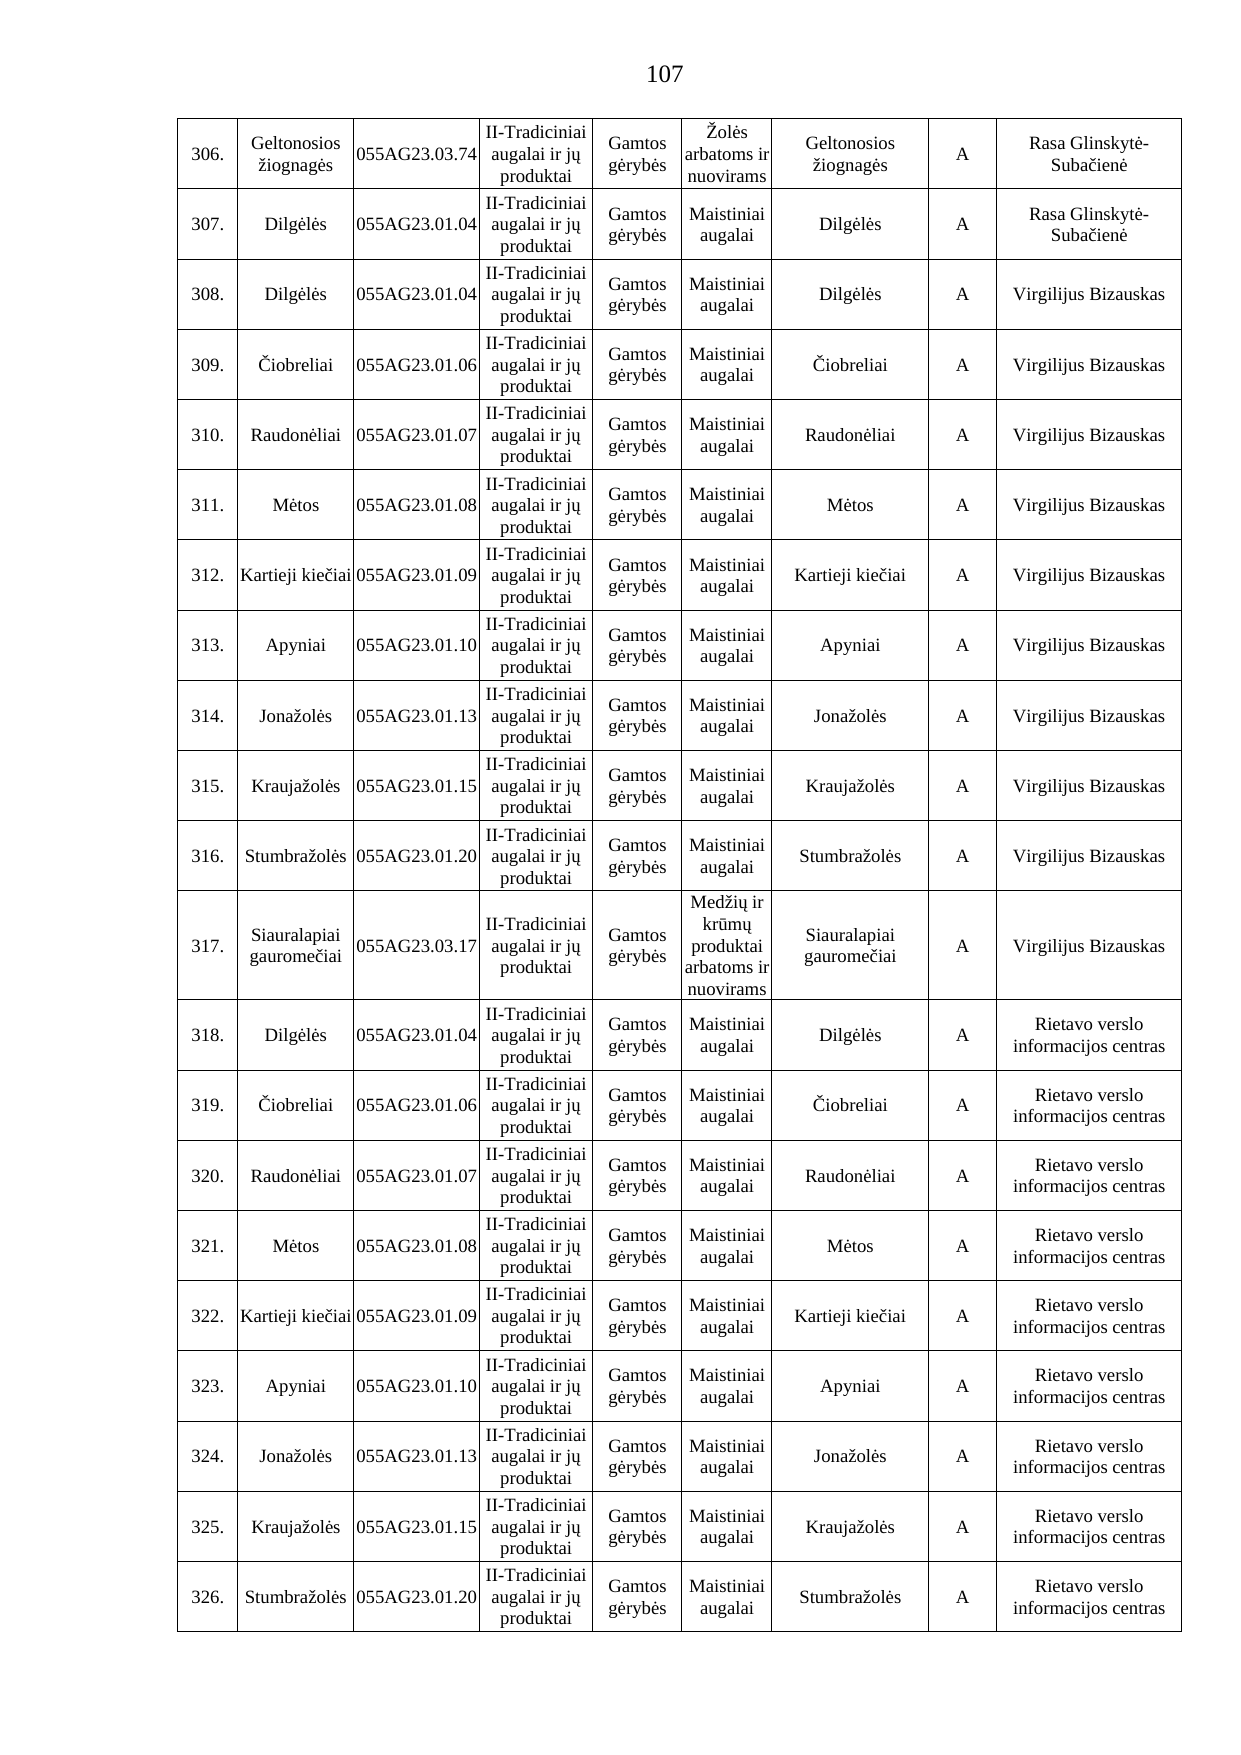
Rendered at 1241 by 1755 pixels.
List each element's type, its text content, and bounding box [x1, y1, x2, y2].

table_cell A [929, 400, 996, 469]
table_cell 055AG23.01.08 [354, 470, 479, 539]
table_cell A [929, 1351, 996, 1421]
table_cell Dilgėlės [772, 189, 928, 258]
table_cell 323. [178, 1351, 237, 1421]
table_cell Stumbražolės [772, 821, 928, 890]
table_cell Gamtos gėrybės [593, 1000, 681, 1069]
table_cell II-Tradiciniai augalai ir jų produktai [480, 1492, 592, 1561]
table_cell Kraujažolės [238, 751, 353, 820]
table_cell 055AG23.01.09 [354, 1281, 479, 1350]
table_cell II-Tradiciniai augalai ir jų produktai [480, 611, 592, 680]
table_cell II-Tradiciniai augalai ir jų produktai [480, 1351, 592, 1421]
table_cell Virgilijus Bizauskas [997, 681, 1181, 750]
table_cell 055AG23.01.10 [354, 1351, 479, 1421]
table_cell Maistiniai augalai [682, 330, 771, 399]
table_cell II-Tradiciniai augalai ir jų produktai [480, 1211, 592, 1280]
table_cell Maistiniai augalai [682, 681, 771, 750]
table_cell Jonažolės [238, 681, 353, 750]
table_cell II-Tradiciniai augalai ir jų produktai [480, 1071, 592, 1140]
table_cell Rasa Glinskytė-Subačienė [997, 119, 1181, 188]
table_cell Virgilijus Bizauskas [997, 611, 1181, 680]
table_cell Gamtos gėrybės [593, 1562, 681, 1631]
table_cell Maistiniai augalai [682, 260, 771, 329]
table_cell Gamtos gėrybės [593, 400, 681, 469]
table_cell Raudonėliai [238, 400, 353, 469]
table_cell Siauralapiai gauromečiai [238, 891, 353, 999]
table_cell Maistiniai augalai [682, 1351, 771, 1421]
table_cell Kartieji kiečiai [772, 540, 928, 609]
table_cell A [929, 891, 996, 999]
table_cell 317. [178, 891, 237, 999]
table_cell Maistiniai augalai [682, 400, 771, 469]
table_cell Mėtos [238, 470, 353, 539]
table_cell Gamtos gėrybės [593, 611, 681, 680]
table_cell Apyniai [772, 1351, 928, 1421]
table_cell 055AG23.01.04 [354, 260, 479, 329]
table_cell Gamtos gėrybės [593, 1492, 681, 1561]
table_cell 326. [178, 1562, 237, 1631]
table_cell A [929, 681, 996, 750]
table_cell Raudonėliai [238, 1141, 353, 1210]
table_cell Gamtos gėrybės [593, 189, 681, 258]
table_cell Maistiniai augalai [682, 470, 771, 539]
table_cell Virgilijus Bizauskas [997, 540, 1181, 609]
table_cell Rietavo verslo informacijos centras [997, 1071, 1181, 1140]
table_cell Kraujažolės [772, 1492, 928, 1561]
table_cell A [929, 1141, 996, 1210]
table_cell Virgilijus Bizauskas [997, 400, 1181, 469]
table_cell A [929, 119, 996, 188]
table_cell Virgilijus Bizauskas [997, 821, 1181, 890]
table_cell 325. [178, 1492, 237, 1561]
table_cell A [929, 330, 996, 399]
table_cell Mėtos [772, 1211, 928, 1280]
table_cell A [929, 189, 996, 258]
table_cell Virgilijus Bizauskas [997, 891, 1181, 999]
table_cell 310. [178, 400, 237, 469]
table_cell Kartieji kiečiai [238, 540, 353, 609]
table_cell 311. [178, 470, 237, 539]
table_cell Maistiniai augalai [682, 611, 771, 680]
table_cell 309. [178, 330, 237, 399]
table_cell Maistiniai augalai [682, 540, 771, 609]
table_cell 306. [178, 119, 237, 188]
table_cell 318. [178, 1000, 237, 1069]
table_cell Žolės arbatoms ir nuovirams [682, 119, 771, 188]
table_cell 055AG23.03.74 [354, 119, 479, 188]
table_cell Čiobreliai [238, 1071, 353, 1140]
table_cell Kartieji kiečiai [772, 1281, 928, 1350]
table_cell Dilgėlės [238, 1000, 353, 1069]
table_cell Geltonosios žiognagės [238, 119, 353, 188]
table_cell Maistiniai augalai [682, 189, 771, 258]
table_cell A [929, 1000, 996, 1069]
table_cell Gamtos gėrybės [593, 821, 681, 890]
table_cell II-Tradiciniai augalai ir jų produktai [480, 751, 592, 820]
table_cell Virgilijus Bizauskas [997, 470, 1181, 539]
table_cell 322. [178, 1281, 237, 1350]
table_cell 055AG23.01.04 [354, 1000, 479, 1069]
table_cell Gamtos gėrybės [593, 1141, 681, 1210]
table_cell A [929, 1071, 996, 1140]
table_cell 055AG23.01.07 [354, 1141, 479, 1210]
table_cell Apyniai [772, 611, 928, 680]
table_cell Maistiniai augalai [682, 1281, 771, 1350]
table_cell Maistiniai augalai [682, 1211, 771, 1280]
table_cell Čiobreliai [238, 330, 353, 399]
table_cell Gamtos gėrybės [593, 119, 681, 188]
table_cell Virgilijus Bizauskas [997, 330, 1181, 399]
table_cell 055AG23.03.17 [354, 891, 479, 999]
table_cell II-Tradiciniai augalai ir jų produktai [480, 189, 592, 258]
table_cell A [929, 1492, 996, 1561]
table_cell Rietavo verslo informacijos centras [997, 1562, 1181, 1631]
table_cell Čiobreliai [772, 330, 928, 399]
table_cell Gamtos gėrybės [593, 260, 681, 329]
table_cell Rietavo verslo informacijos centras [997, 1351, 1181, 1421]
table_cell 055AG23.01.13 [354, 681, 479, 750]
table_cell Kraujažolės [238, 1492, 353, 1561]
table_cell Gamtos gėrybės [593, 540, 681, 609]
table_cell Dilgėlės [238, 189, 353, 258]
table_cell Jonažolės [238, 1422, 353, 1491]
table_cell A [929, 470, 996, 539]
table_cell 307. [178, 189, 237, 258]
table_cell 313. [178, 611, 237, 680]
table_cell Gamtos gėrybės [593, 1211, 681, 1280]
table_cell Gamtos gėrybės [593, 891, 681, 999]
table_cell Maistiniai augalai [682, 1492, 771, 1561]
table_cell Gamtos gėrybės [593, 330, 681, 399]
table_cell 316. [178, 821, 237, 890]
table_cell Raudonėliai [772, 400, 928, 469]
table_cell Jonažolės [772, 1422, 928, 1491]
table_cell Rietavo verslo informacijos centras [997, 1492, 1181, 1561]
table_cell II-Tradiciniai augalai ir jų produktai [480, 1422, 592, 1491]
table_cell Gamtos gėrybės [593, 470, 681, 539]
table_cell 324. [178, 1422, 237, 1491]
table_cell A [929, 1211, 996, 1280]
table_cell 319. [178, 1071, 237, 1140]
table_cell Dilgėlės [238, 260, 353, 329]
table_cell A [929, 260, 996, 329]
table_cell 314. [178, 681, 237, 750]
table_cell Rietavo verslo informacijos centras [997, 1141, 1181, 1210]
table_cell Stumbražolės [772, 1562, 928, 1631]
table_cell II-Tradiciniai augalai ir jų produktai [480, 470, 592, 539]
table_cell Mėtos [238, 1211, 353, 1280]
table_cell A [929, 1281, 996, 1350]
table_cell Gamtos gėrybės [593, 751, 681, 820]
table_cell Gamtos gėrybės [593, 681, 681, 750]
table_cell II-Tradiciniai augalai ir jų produktai [480, 1000, 592, 1069]
table_cell Virgilijus Bizauskas [997, 751, 1181, 820]
table_cell Medžių ir krūmų produktai arbatoms ir nuovirams [682, 891, 771, 999]
table_cell II-Tradiciniai augalai ir jų produktai [480, 1562, 592, 1631]
table_cell Gamtos gėrybės [593, 1422, 681, 1491]
table_cell 055AG23.01.08 [354, 1211, 479, 1280]
table_cell A [929, 1562, 996, 1631]
table_cell Gamtos gėrybės [593, 1071, 681, 1140]
table_cell II-Tradiciniai augalai ir jų produktai [480, 330, 592, 399]
table_cell Rietavo verslo informacijos centras [997, 1000, 1181, 1069]
table_cell A [929, 611, 996, 680]
table_cell Dilgėlės [772, 260, 928, 329]
table_cell II-Tradiciniai augalai ir jų produktai [480, 119, 592, 188]
table_cell 055AG23.01.10 [354, 611, 479, 680]
table_cell Maistiniai augalai [682, 751, 771, 820]
table_cell II-Tradiciniai augalai ir jų produktai [480, 681, 592, 750]
table_cell 055AG23.01.09 [354, 540, 479, 609]
table_cell A [929, 751, 996, 820]
table_cell Dilgėlės [772, 1000, 928, 1069]
table_cell Kraujažolės [772, 751, 928, 820]
table_cell II-Tradiciniai augalai ir jų produktai [480, 891, 592, 999]
table_cell Maistiniai augalai [682, 1071, 771, 1140]
table_cell 321. [178, 1211, 237, 1280]
table_cell Siauralapiai gauromečiai [772, 891, 928, 999]
table_cell II-Tradiciniai augalai ir jų produktai [480, 400, 592, 469]
table_cell II-Tradiciniai augalai ir jų produktai [480, 540, 592, 609]
table_cell 055AG23.01.06 [354, 1071, 479, 1140]
table_cell Geltonosios žiognagės [772, 119, 928, 188]
table_cell A [929, 1422, 996, 1491]
table_cell 315. [178, 751, 237, 820]
table_cell Raudonėliai [772, 1141, 928, 1210]
table_cell II-Tradiciniai augalai ir jų produktai [480, 260, 592, 329]
table_cell 055AG23.01.15 [354, 751, 479, 820]
table_cell 320. [178, 1141, 237, 1210]
table_cell Maistiniai augalai [682, 821, 771, 890]
table_cell 312. [178, 540, 237, 609]
table_cell Rietavo verslo informacijos centras [997, 1422, 1181, 1491]
table_cell 055AG23.01.13 [354, 1422, 479, 1491]
table_cell Stumbražolės [238, 821, 353, 890]
table_cell Mėtos [772, 470, 928, 539]
table_cell Apyniai [238, 1351, 353, 1421]
table_cell Rietavo verslo informacijos centras [997, 1211, 1181, 1280]
table_cell Stumbražolės [238, 1562, 353, 1631]
table_cell Gamtos gėrybės [593, 1351, 681, 1421]
table_cell 055AG23.01.20 [354, 821, 479, 890]
table_cell Čiobreliai [772, 1071, 928, 1140]
table_cell Rasa Glinskytė- Subačienė [997, 189, 1181, 258]
table_cell 055AG23.01.20 [354, 1562, 479, 1631]
table_cell 055AG23.01.04 [354, 189, 479, 258]
table_cell Apyniai [238, 611, 353, 680]
table_cell II-Tradiciniai augalai ir jų produktai [480, 1281, 592, 1350]
table_cell II-Tradiciniai augalai ir jų produktai [480, 821, 592, 890]
table_cell A [929, 540, 996, 609]
table_cell Maistiniai augalai [682, 1562, 771, 1631]
table_cell A [929, 821, 996, 890]
table_cell II-Tradiciniai augalai ir jų produktai [480, 1141, 592, 1210]
table_cell Gamtos gėrybės [593, 1281, 681, 1350]
table_cell 055AG23.01.06 [354, 330, 479, 399]
table_cell Rietavo verslo informacijos centras [997, 1281, 1181, 1350]
table_cell Virgilijus Bizauskas [997, 260, 1181, 329]
table_cell 055AG23.01.15 [354, 1492, 479, 1561]
table_cell Maistiniai augalai [682, 1000, 771, 1069]
table_cell Maistiniai augalai [682, 1422, 771, 1491]
table_cell Maistiniai augalai [682, 1141, 771, 1210]
table_cell 055AG23.01.07 [354, 400, 479, 469]
table_cell Kartieji kiečiai [238, 1281, 353, 1350]
table_cell Jonažolės [772, 681, 928, 750]
table_cell 308. [178, 260, 237, 329]
